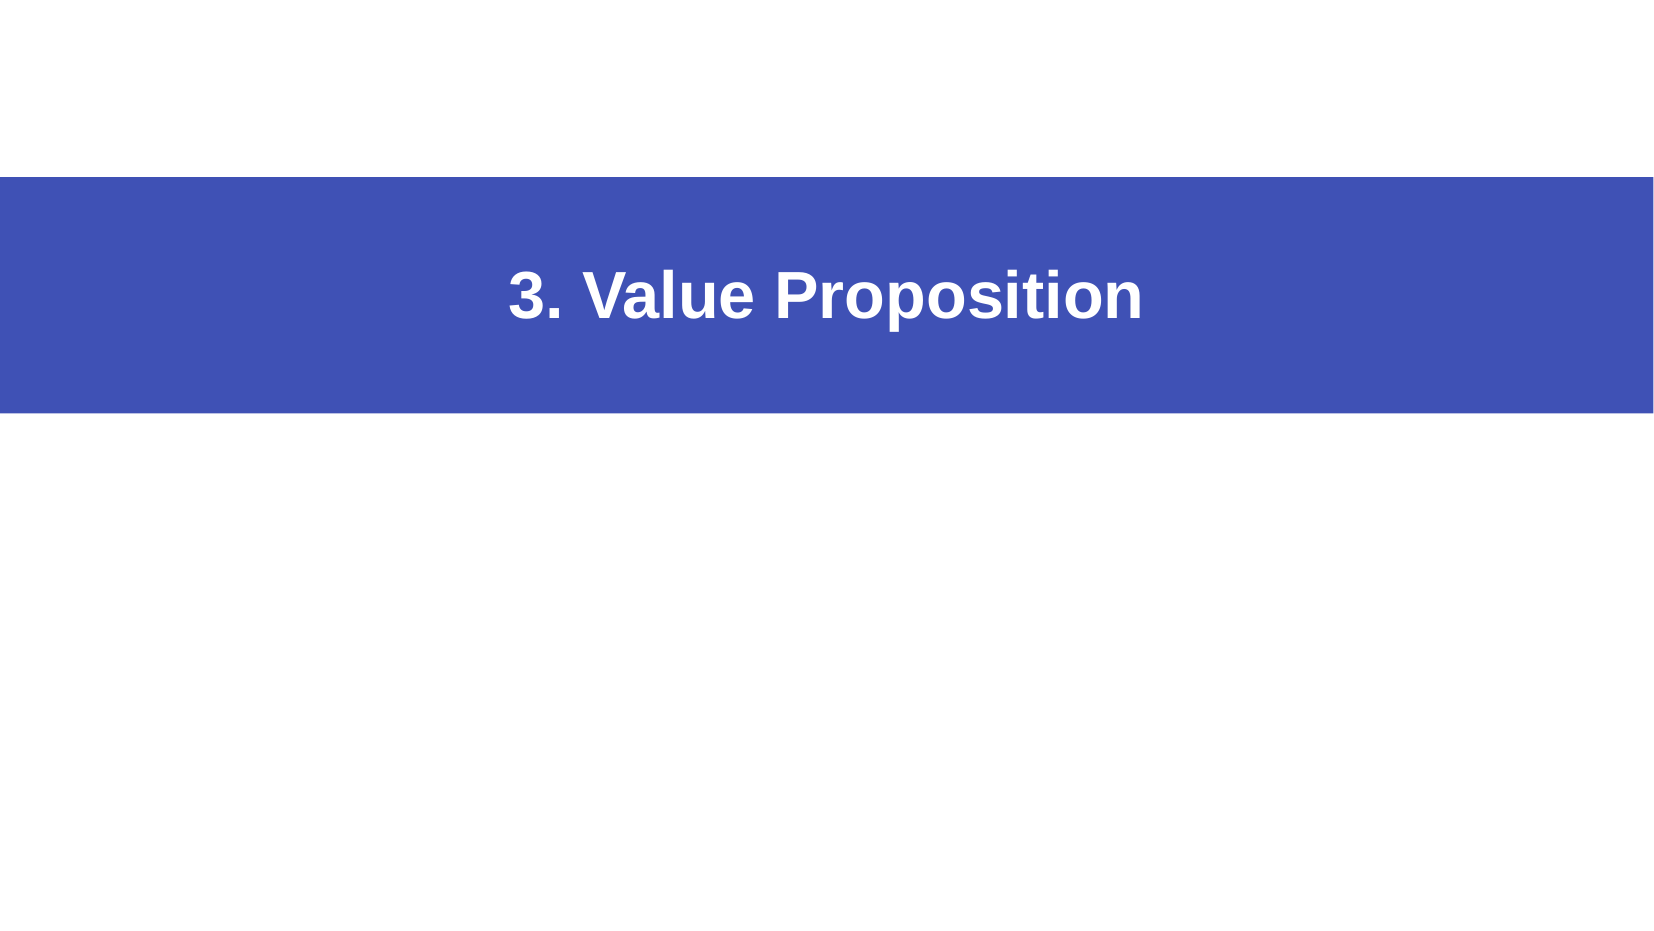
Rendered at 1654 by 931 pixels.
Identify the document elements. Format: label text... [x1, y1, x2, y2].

title 3. Value Proposition [0, 177, 1654, 414]
